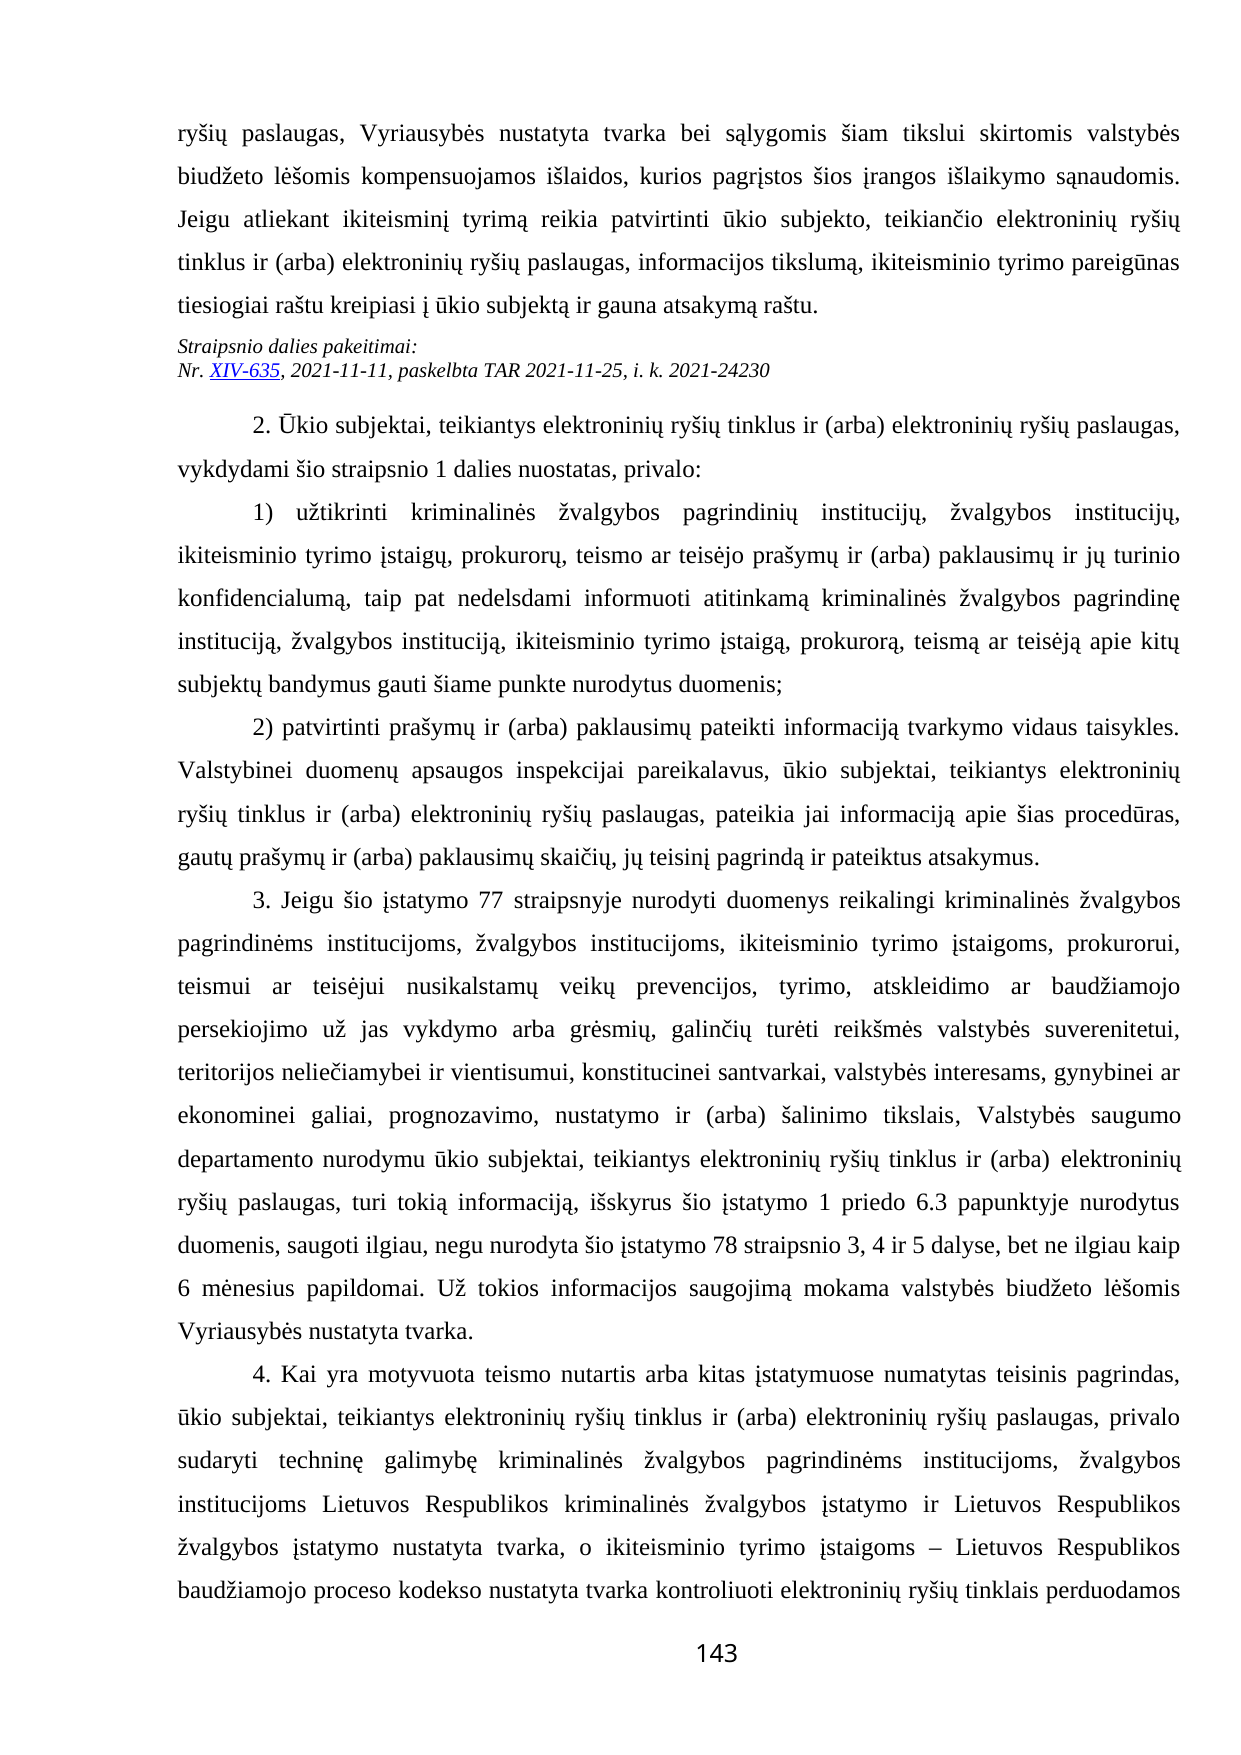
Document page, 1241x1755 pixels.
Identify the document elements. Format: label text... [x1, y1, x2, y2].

text 2. Ūkio subjektai, teikiantys elektroninių ryšių tinklus ir (arba) elektroninių ryšių paslaugas, vykdydami šio straipsnio 1 dalies nuostatas, privalo: [177, 411, 1181, 482]
text Nr. XIV-635, 2021-11-11, paskelbta TAR 2021-11-25, i. k. 2021-24230 [177, 358, 1181, 382]
text 1) užtikrinti kriminalinės žvalgybos pagrindinių institucijų, žvalgybos institucijų, ikiteisminio tyrimo įstaigų, prokurorų, teismo ar teisėjo prašymų ir (arba) paklausimų ir jų turinio konfidencialumą, taip pat nedelsdami informuoti atitinkamą kriminalinės žvalgybos pagrindinę instituciją, žvalgybos instituciją, ikiteisminio tyrimo įstaigą, prokurorą, teismą ar teisėją apie kitų subjektų bandymus gauti šiame punkte nurodytus duomenis; [177, 497, 1181, 698]
text ryšių paslaugas, Vyriausybės nustatyta tvarka bei sąlygomis šiam tikslui skirtomis valstybės biudžeto lėšomis kompensuojamos išlaidos, kurios pagrįstos šios įrangos išlaikymo sąnaudomis. Jeigu atliekant ikiteisminį tyrimą reikia patvirtinti ūkio subjekto, teikiančio elektroninių ryšių tinklus ir (arba) elektroninių ryšių paslaugas, informacijos tikslumą, ikiteisminio tyrimo pareigūnas tiesiogiai raštu kreipiasi į ūkio subjektą ir gauna atsakymą raštu. [177, 118, 1181, 319]
text Straipsnio dalies pakeitimai: [177, 334, 1181, 358]
text 4. Kai yra motyvuota teismo nutartis arba kitas įstatymuose numatytas teisinis pagrindas, ūkio subjektai, teikiantys elektroninių ryšių tinklus ir (arba) elektroninių ryšių paslaugas, privalo sudaryti techninę galimybę kriminalinės žvalgybos pagrindinėms institucijoms, žvalgybos institucijoms Lietuvos Respublikos kriminalinės žvalgybos įstatymo ir Lietuvos Respublikos žvalgybos įstatymo nustatyta tvarka, o ikiteisminio tyrimo įstaigoms – Lietuvos Respublikos baudžiamojo proceso kodekso nustatyta tvarka kontroliuoti elektroninių ryšių tinklais perduodamos [177, 1359, 1181, 1604]
text 2) patvirtinti prašymų ir (arba) paklausimų pateikti informaciją tvarkymo vidaus taisykles. Valstybinei duomenų apsaugos inspekcijai pareikalavus, ūkio subjektai, teikiantys elektroninių ryšių tinklus ir (arba) elektroninių ryšių paslaugas, pateikia jai informaciją apie šias procedūras, gautų prašymų ir (arba) paklausimų skaičių, jų teisinį pagrindą ir pateiktus atsakymus. [177, 712, 1181, 871]
text 3. Jeigu šio įstatymo 77 straipsnyje nurodyti duomenys reikalingi kriminalinės žvalgybos pagrindinėms institucijoms, žvalgybos institucijoms, ikiteisminio tyrimo įstaigoms, prokurorui, teismui ar teisėjui nusikalstamų veikų prevencijos, tyrimo, atskleidimo ar baudžiamojo persekiojimo už jas vykdymo arba grėsmių, galinčių turėti reikšmės valstybės suverenitetui, teritorijos neliečiamybei ir vientisumui, konstitucinei santvarkai, valstybės interesams, gynybinei ar ekonominei galiai, prognozavimo, nustatymo ir (arba) šalinimo tikslais, Valstybės saugumo departamento nurodymu ūkio subjektai, teikiantys elektroninių ryšių tinklus ir (arba) elektroninių ryšių paslaugas, turi tokią informaciją, išskyrus šio įstatymo 1 priedo 6.3 papunktyje nurodytus duomenis, saugoti ilgiau, negu nurodyta šio įstatymo 78 straipsnio 3, 4 ir 5 dalyse, bet ne ilgiau kaip 6 mėnesius papildomai. Už tokios informacijos saugojimą mokama valstybės biudžeto lėšomis Vyriausybės nustatyta tvarka. [177, 885, 1181, 1345]
